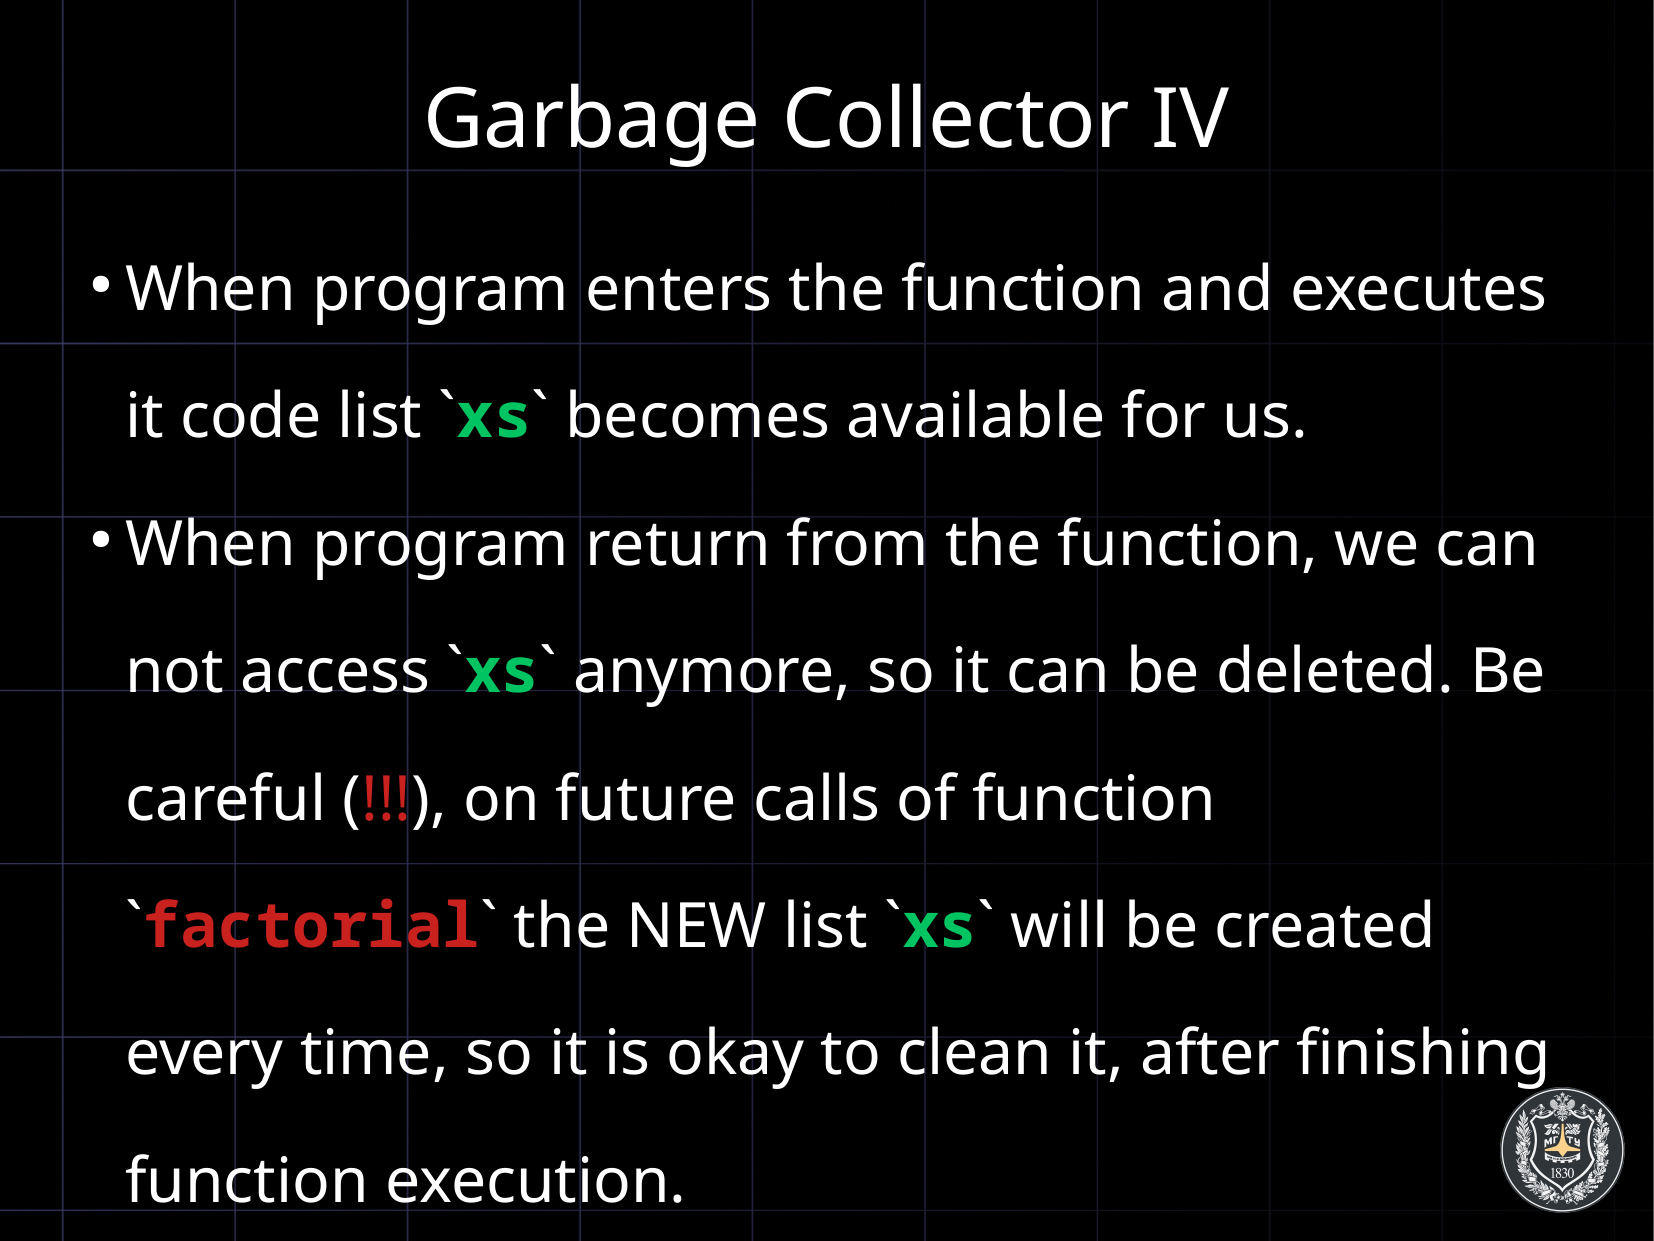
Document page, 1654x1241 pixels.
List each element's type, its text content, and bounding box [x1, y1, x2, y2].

picture [0, 0, 1654, 1241]
text_box When program enters the function and executes it code list `xs` becomes available for us. When program return from the function, we can not access `xs` anymore, so it can be deleted. Be careful (!!!), on future calls of function `factorial` the NEW list `xs` will be created every time, so it is okay to clean it, after finishing function execution. [75, 193, 1576, 1240]
title Garbage Collector IV [82, 37, 1571, 193]
